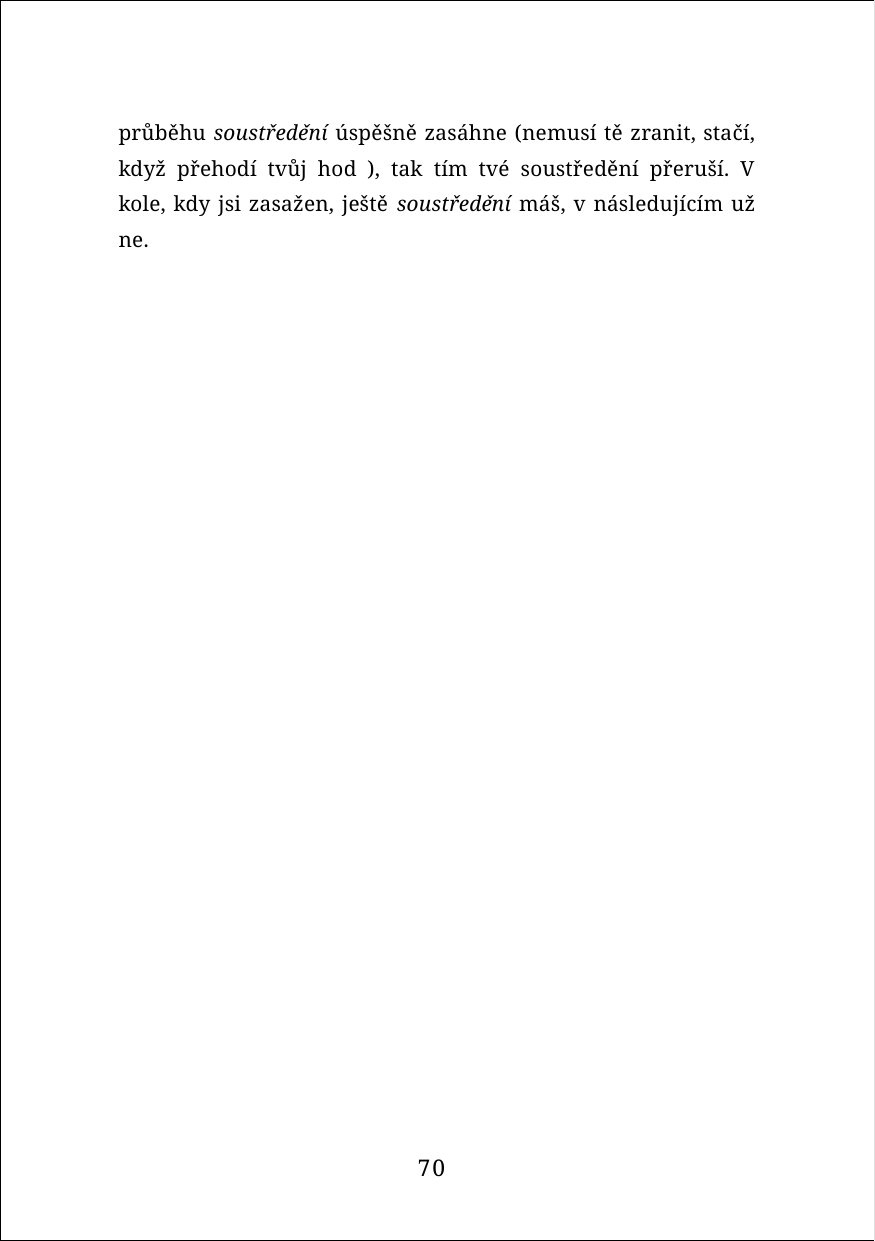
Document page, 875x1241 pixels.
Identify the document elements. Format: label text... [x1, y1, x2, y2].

text průběhu soustředění úspěšně zasáhne (nemusí tě zranit, stačí, když přehodí tvůj hod ), tak tím tvé soustředění přeruší. V kole, kdy jsi zasažen, ještě soustředění máš, v následujícím už ne. [118, 118, 756, 253]
